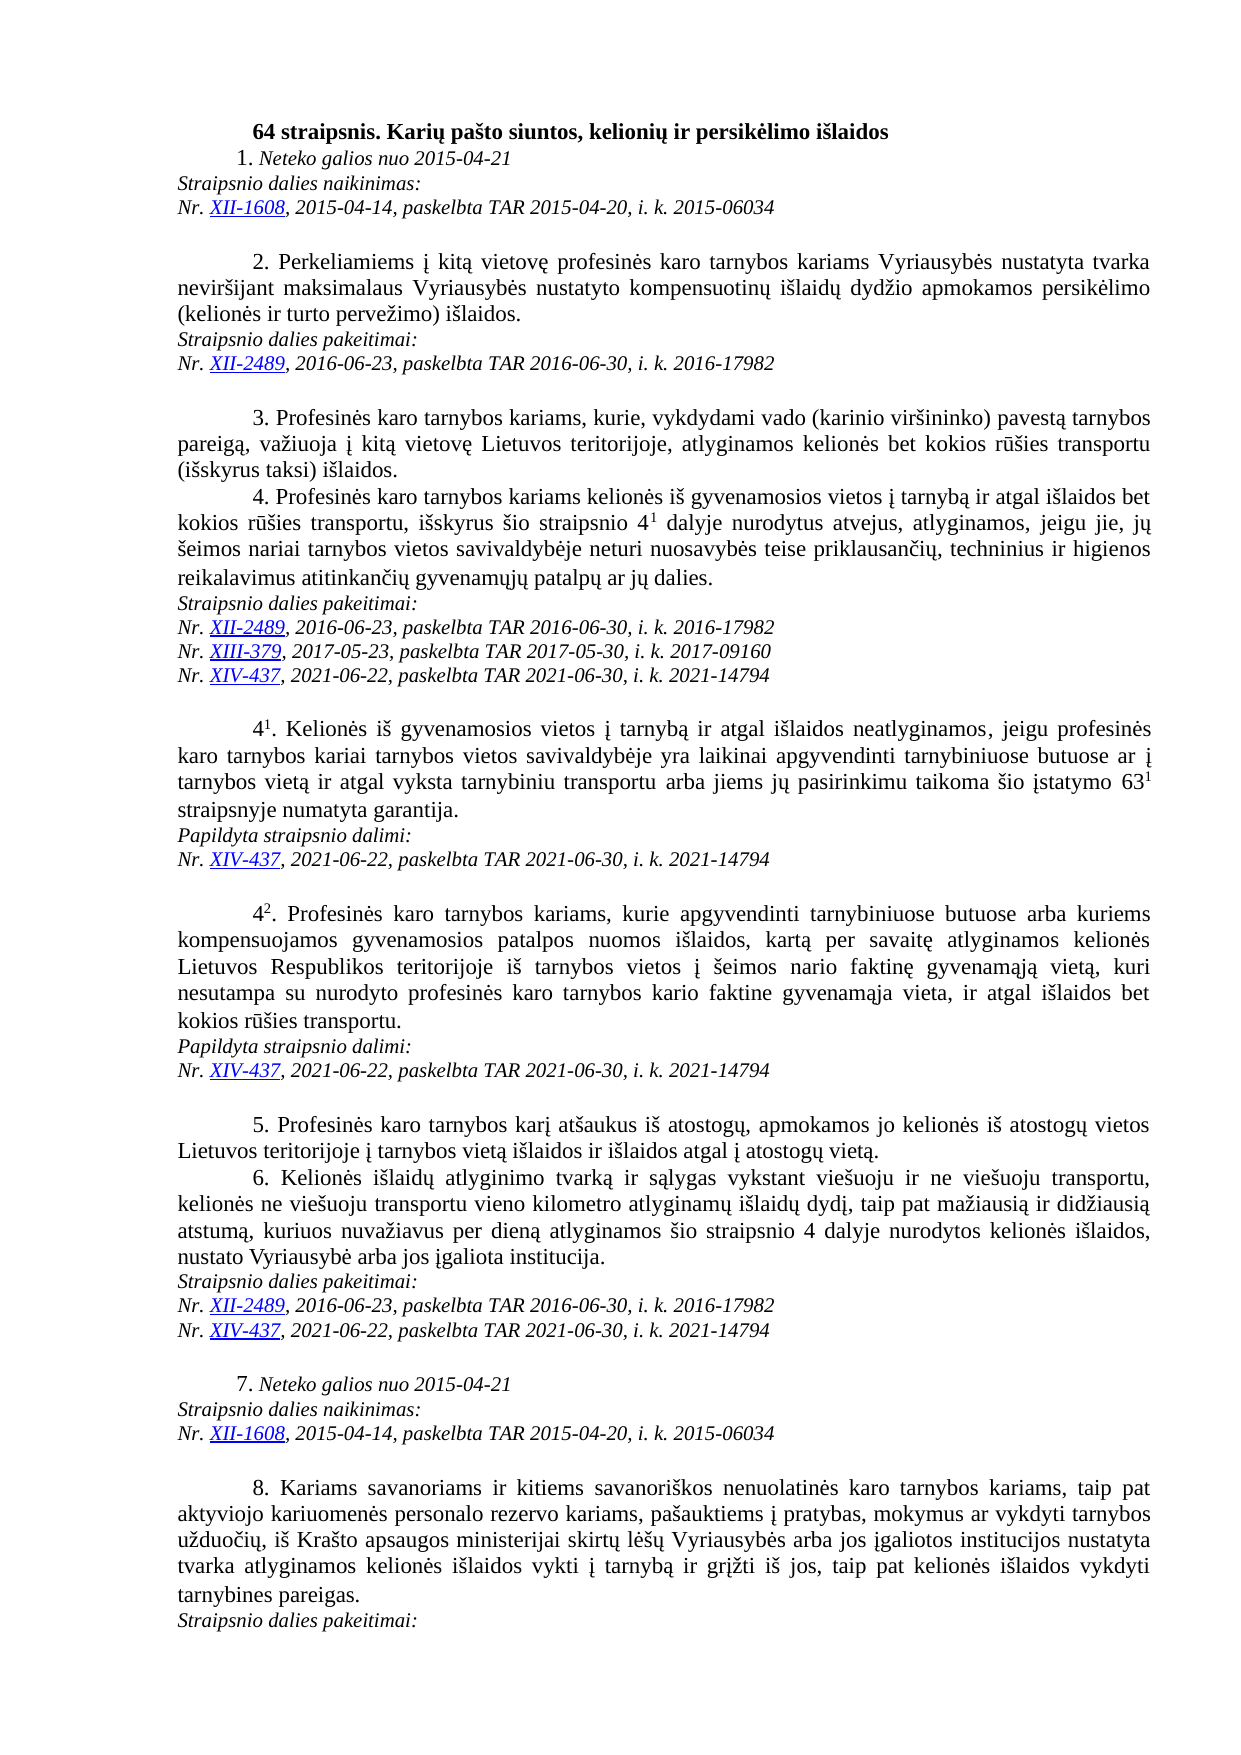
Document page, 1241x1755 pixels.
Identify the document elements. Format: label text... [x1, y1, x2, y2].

text Papildyta straipsnio dalimi: [177, 823, 1152, 847]
text 3. Profesinės karo tarnybos kariams, kurie, vykdydami vado (karinio viršininko) pavestą tarnybos pareigą, važiuoja į kitą vietovę Lietuvos teritorijoje, atlyginamos kelionės bet kokios rūšies transportu (išskyrus taksi) išlaidos. [177, 404, 1152, 483]
text 2. Perkeliamiems į kitą vietovę profesinės karo tarnybos kariams Vyriausybės nustatyta tvarka neviršijant maksimalaus Vyriausybės nustatyto kompensuotinų išlaidų dydžio apmokamos persikėlimo (kelionės ir turto pervežimo) išlaidos. [177, 248, 1152, 327]
text Straipsnio dalies naikinimas: [177, 1397, 1152, 1421]
text 4. Profesinės karo tarnybos kariams kelionės iš gyvenamosios vietos į tarnybą ir atgal išlaidos bet kokios rūšies transportu, išskyrus šio straipsnio 41 dalyje nurodytus atvejus, atlyginamos, jeigu jie, jų šeimos nariai tarnybos vietos savivaldybėje neturi nuosavybės teise priklausančių, techninius ir higienos reikalavimus atitinkančių gyvenamųjų patalpų ar jų dalies. [177, 483, 1152, 591]
text Straipsnio dalies pakeitimai: [177, 1608, 1152, 1632]
text 5. Profesinės karo tarnybos karį atšaukus iš atostogų, apmokamos jo kelionės iš atostogų vietos Lietuvos teritorijoje į tarnybos vietą išlaidos ir išlaidos atgal į atostogų vietą. [177, 1111, 1152, 1164]
text Nr. XII-2489, 2016-06-23, paskelbta TAR 2016-06-30, i. k. 2016-17982 [177, 614, 1152, 639]
text Nr. XII-2489, 2016-06-23, paskelbta TAR 2016-06-30, i. k. 2016-17982 [177, 351, 1152, 375]
text Nr. XII-1608, 2015-04-14, paskelbta TAR 2015-04-20, i. k. 2015-06034 [177, 1421, 1152, 1445]
text Nr. XII-2489, 2016-06-23, paskelbta TAR 2016-06-30, i. k. 2016-17982 [177, 1293, 1152, 1317]
text 8. Kariams savanoriams ir kitiems savanoriškos nenuolatinės karo tarnybos kariams, taip pat aktyviojo kariuomenės personalo rezervo kariams, pašauktiems į pratybas, mokymus ar vykdyti tarnybos užduočių, iš Krašto apsaugos ministerijai skirtų lėšų Vyriausybės arba jos įgaliotos institucijos nustatyta tvarka atlyginamos kelionės išlaidos vykti į tarnybą ir grįžti iš jos, taip pat kelionės išlaidos vykdyti tarnybines pareigas. [177, 1473, 1152, 1608]
text Nr. XIV-437, 2021-06-22, paskelbta TAR 2021-06-30, i. k. 2021-14794 [177, 1058, 1152, 1082]
text 7. Neteko galios nuo 2015-04-21 [177, 1370, 1152, 1397]
text Straipsnio dalies pakeitimai: [177, 1269, 1152, 1293]
text 42. Profesinės karo tarnybos kariams, kurie apgyvendinti tarnybiniuose butuose arba kuriems kompensuojamos gyvenamosios patalpos nuomos išlaidos, kartą per savaitę atlyginamos kelionės Lietuvos Respublikos teritorijoje iš tarnybos vietos į šeimos nario faktinę gyvenamąją vietą, kuri nesutampa su nurodyto profesinės karo tarnybos kario faktine gyvenamąja vieta, ir atgal išlaidos bet kokios rūšies transportu. [177, 900, 1152, 1034]
text 1. Neteko galios nuo 2015-04-21 [177, 144, 1152, 171]
text Nr. XIII-379, 2017-05-23, paskelbta TAR 2017-05-30, i. k. 2017-09160 [177, 639, 1152, 663]
text 41. Kelionės iš gyvenamosios vietos į tarnybą ir atgal išlaidos neatlyginamos, jeigu profesinės karo tarnybos kariai tarnybos vietos savivaldybėje yra laikinai apgyvendinti tarnybiniuose butuose ar į tarnybos vietą ir atgal vyksta tarnybiniu transportu arba jiems jų pasirinkimu taikoma šio įstatymo 631 straipsnyje numatyta garantija. [177, 716, 1152, 823]
text Nr. XIV-437, 2021-06-22, paskelbta TAR 2021-06-30, i. k. 2021-14794 [177, 847, 1152, 871]
text Straipsnio dalies naikinimas: [177, 171, 1152, 195]
text Nr. XIV-437, 2021-06-22, paskelbta TAR 2021-06-30, i. k. 2021-14794 [177, 1317, 1152, 1342]
text Papildyta straipsnio dalimi: [177, 1034, 1152, 1058]
text Nr. XII-1608, 2015-04-14, paskelbta TAR 2015-04-20, i. k. 2015-06034 [177, 195, 1152, 219]
text Straipsnio dalies pakeitimai: [177, 591, 1152, 614]
text Straipsnio dalies pakeitimai: [177, 327, 1152, 351]
text 64 straipsnis. Karių pašto siuntos, kelionių ir persikėlimo išlaidos [177, 118, 1152, 144]
text Nr. XIV-437, 2021-06-22, paskelbta TAR 2021-06-30, i. k. 2021-14794 [177, 663, 1152, 687]
text 6. Kelionės išlaidų atlyginimo tvarką ir sąlygas vykstant viešuoju ir ne viešuoju transportu, kelionės ne viešuoju transportu vieno kilometro atlyginamų išlaidų dydį, taip pat mažiausią ir didžiausią atstumą, kuriuos nuvažiavus per dieną atlyginamos šio straipsnio 4 dalyje nurodytos kelionės išlaidos, nustato Vyriausybė arba jos įgaliota institucija. [177, 1164, 1152, 1269]
